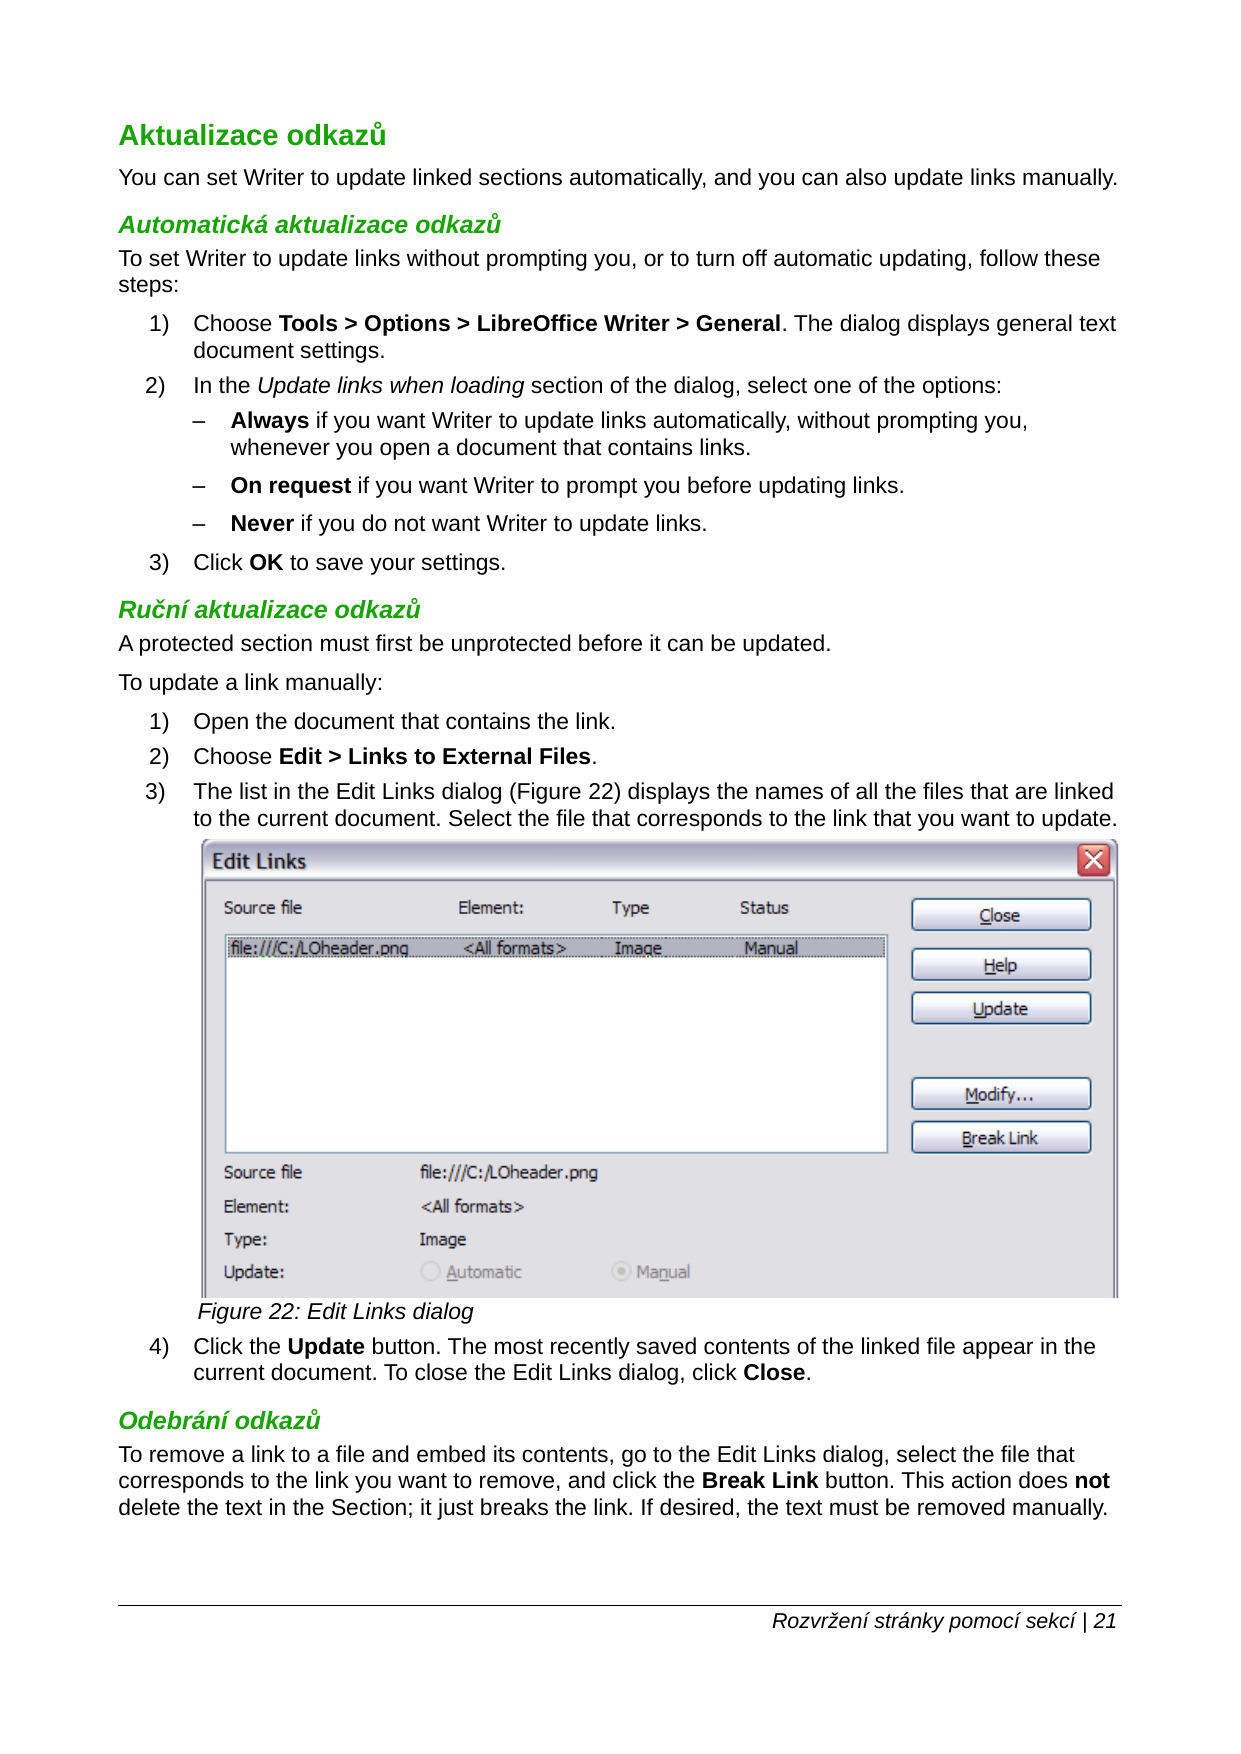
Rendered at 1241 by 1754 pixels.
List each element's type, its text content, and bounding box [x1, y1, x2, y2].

list In the Update links when loading section of the dialog, select one of the options: [165, 372, 1122, 398]
list Open the document that contains the link. [169, 708, 1122, 734]
subtitle Odebrání odkazů [118, 1406, 1122, 1435]
list Click OK to save your settings. [169, 548, 1122, 575]
text To remove a link to a file and embed its contents, go to the Edit Links dialog, select the file that corresponds to the link you want to remove, and click the Break Link button. This action does not delete the text in the Section; it just breaks the link. If desired, the text must be removed manually. [118, 1441, 1122, 1520]
list On request if you want Writer to prompt you before updating links. [192, 472, 1122, 498]
text Figure 22: Edit Links dialog [197, 1298, 1122, 1324]
subtitle Automatická aktualizace odkazů [118, 210, 1122, 239]
list Choose Tools > Options > LibreOffice Writer > General. The dialog displays general text document settings. [169, 310, 1122, 363]
list Choose Edit > Links to External Files. [169, 743, 1122, 769]
picture [197, 839, 1123, 1298]
list To update a link manually: [118, 669, 1122, 695]
list A protected section must first be unprotected before it can be updated. [118, 630, 1122, 656]
list Always if you want Writer to update links automatically, without prompting you, whenever you open a document that contains links. [192, 407, 1122, 460]
list Never if you do not want Writer to update links. [192, 510, 1122, 536]
text You can set Writer to update linked sections automatically, and you can also update links manually. [118, 163, 1122, 190]
list Click the Update button. The most recently saved contents of the linked file appear in the current document. To close the Edit Links dialog, click Close. [169, 1333, 1122, 1386]
list The list in the Edit Links dialog (Figure 22) displays the names of all the files that are linked to the current document. Select the file that corresponds to the link that you want to update. [165, 778, 1122, 831]
subtitle Ruční aktualizace odkazů [118, 595, 1122, 624]
list To set Writer to update links without prompting you, or to turn off automatic updating, follow these steps: [118, 245, 1122, 298]
subtitle Aktualizace odkazů [118, 118, 1122, 152]
